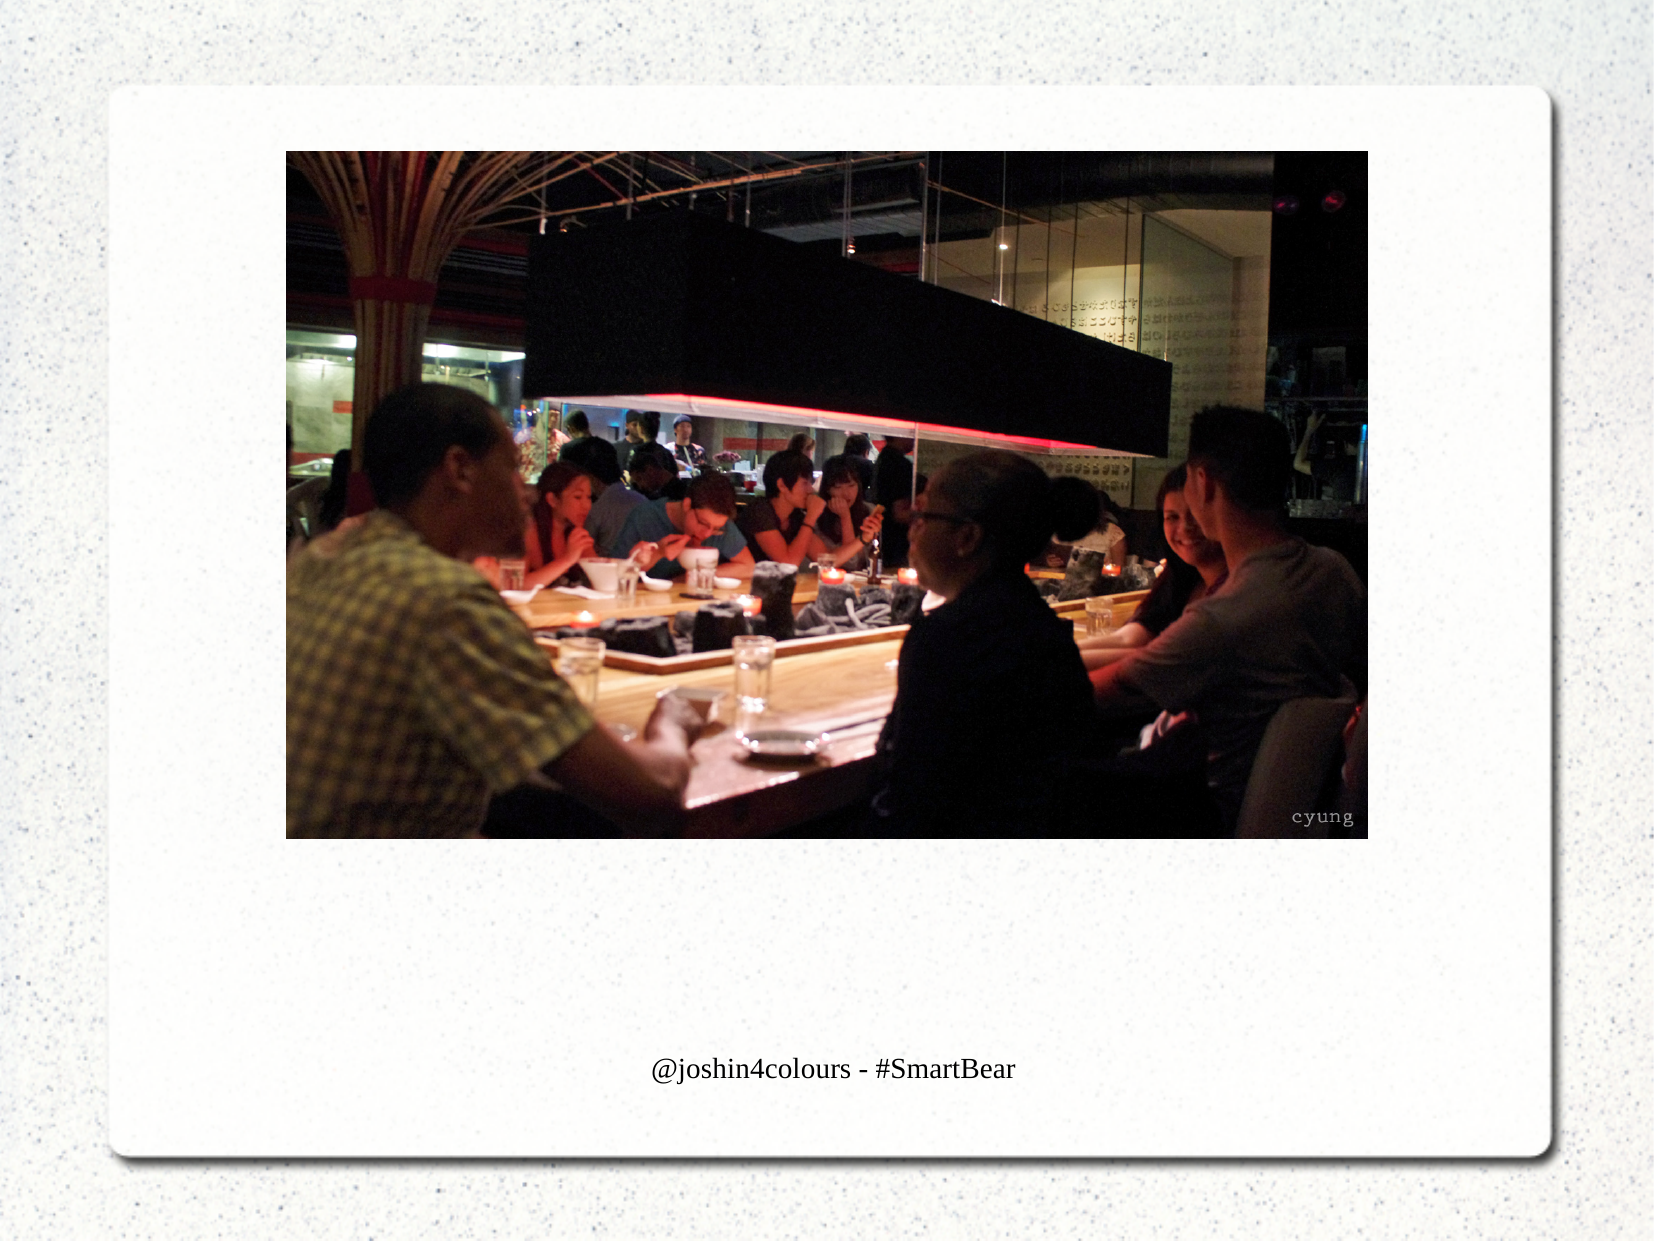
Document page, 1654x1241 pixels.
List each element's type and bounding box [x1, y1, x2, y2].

picture [0, 0, 1654, 1241]
subtitle [145, 201, 1504, 1241]
